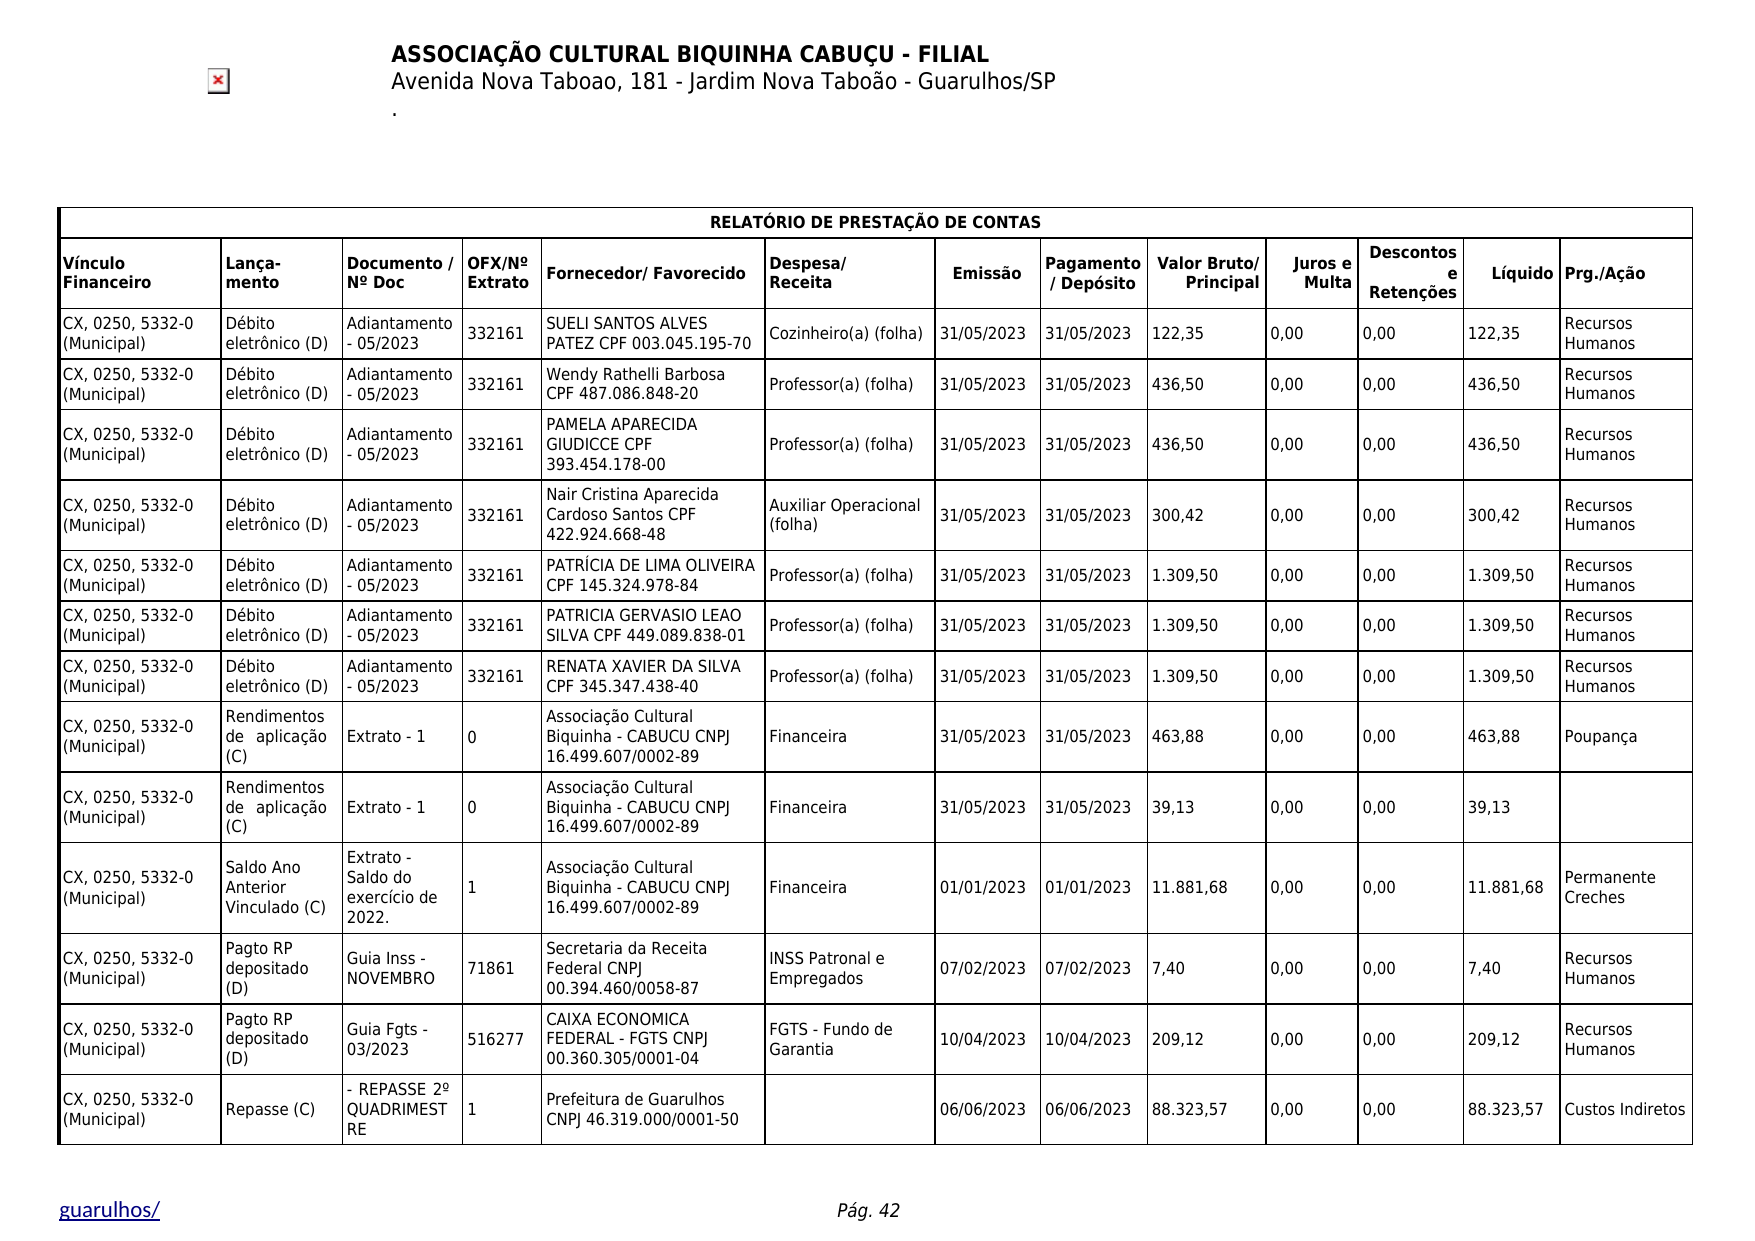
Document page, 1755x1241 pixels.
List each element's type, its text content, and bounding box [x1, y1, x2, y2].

table_cell Financeira [766, 773, 934, 842]
table_cell Emissão [936, 239, 1040, 308]
table_cell Adiantamento - 05/2023 [343, 652, 462, 701]
table_cell 88.323,57 [1148, 1075, 1265, 1143]
table_cell Guia Fgts - 03/2023 [343, 1005, 462, 1073]
table_cell 0,00 [1267, 551, 1357, 600]
table_cell CX, 0250, 5332-0 (Municipal) [61, 1005, 220, 1073]
table_cell Valor Bruto/ Principal [1148, 239, 1265, 308]
table_cell 31/05/2023 [1041, 652, 1147, 701]
table_cell 436,50 [1464, 360, 1559, 408]
table_cell Financeira [766, 702, 934, 771]
table_cell Secretaria da Receita Federal CNPJ 00.394.460/0058-87 [542, 934, 764, 1003]
table_cell Adiantamento - 05/2023 [343, 309, 462, 358]
table_cell CX, 0250, 5332-0 (Municipal) [61, 702, 220, 771]
table_cell 0,00 [1359, 602, 1463, 650]
table_cell 300,42 [1148, 481, 1265, 549]
table_cell 31/05/2023 [1041, 773, 1147, 842]
table_cell 1 [463, 843, 541, 932]
table_cell 7,40 [1464, 934, 1559, 1003]
table_cell 06/06/2023 [1041, 1075, 1147, 1143]
table_cell Recursos Humanos [1561, 481, 1692, 549]
table_cell RENATA XAVIER DA SILVA CPF 345.347.438-40 [542, 652, 764, 701]
table_cell 0,00 [1359, 702, 1463, 771]
table_cell 0,00 [1359, 309, 1463, 358]
table_cell 0,00 [1359, 934, 1463, 1003]
table_cell Financeira [766, 843, 934, 932]
table_cell CX, 0250, 5332-0 (Municipal) [61, 1075, 220, 1143]
table_cell Professor(a) (folha) [766, 652, 934, 701]
table_cell 01/01/2023 [936, 843, 1040, 932]
table_cell Professor(a) (folha) [766, 551, 934, 600]
table_cell 0 [463, 773, 541, 842]
table_cell 0,00 [1267, 602, 1357, 650]
table_cell 463,88 [1464, 702, 1559, 771]
table_cell Poupança [1561, 702, 1692, 771]
table_cell Débito eletrônico (D) [222, 602, 342, 650]
table_cell Débito eletrônico (D) [222, 481, 342, 549]
table_cell 39,13 [1148, 773, 1265, 842]
table_cell 0,00 [1267, 702, 1357, 771]
table_cell 0,00 [1267, 360, 1357, 408]
table_cell Saldo Ano Anterior Vinculado (C) [222, 843, 342, 932]
table_cell 1.309,50 [1464, 551, 1559, 600]
table_cell 07/02/2023 [1041, 934, 1147, 1003]
table_cell Prefeitura de Guarulhos CNPJ 46.319.000/0001-50 [542, 1075, 764, 1143]
table_cell 31/05/2023 [936, 773, 1040, 842]
table_cell Adiantamento - 05/2023 [343, 602, 462, 650]
table_cell 88.323,57 [1464, 1075, 1559, 1143]
table_cell Recursos Humanos [1561, 602, 1692, 650]
table_cell 07/02/2023 [936, 934, 1040, 1003]
table_cell Professor(a) (folha) [766, 360, 934, 408]
table_cell PAMELA APARECIDA GIUDICCE CPF 393.454.178-00 [542, 410, 764, 479]
table_cell CX, 0250, 5332-0 (Municipal) [61, 934, 220, 1003]
table_cell 31/05/2023 [936, 652, 1040, 701]
table_cell 0,00 [1267, 773, 1357, 842]
table_cell 209,12 [1148, 1005, 1265, 1073]
table_cell Rendimentos de aplicação (C) [222, 773, 342, 842]
table_cell Wendy Rathelli Barbosa CPF 487.086.848-20 [542, 360, 764, 408]
table_cell 0,00 [1267, 309, 1357, 358]
table_cell Fornecedor/ Favorecido [542, 239, 764, 308]
table_cell 0,00 [1267, 652, 1357, 701]
table_cell 463,88 [1148, 702, 1265, 771]
table_cell Adiantamento - 05/2023 [343, 360, 462, 408]
table_cell 0 [463, 702, 541, 771]
table_cell CX, 0250, 5332-0 (Municipal) [61, 551, 220, 600]
table_cell 122,35 [1148, 309, 1265, 358]
table_cell 332161 [463, 410, 541, 479]
table_cell Débito eletrônico (D) [222, 652, 342, 701]
table_cell Juros e Multa [1267, 239, 1357, 308]
table_cell 1.309,50 [1148, 551, 1265, 600]
table_cell 436,50 [1148, 360, 1265, 408]
table_cell Extrato - Saldo do exercício de 2022. [343, 843, 462, 932]
table_cell 31/05/2023 [1041, 309, 1147, 358]
table_cell 06/06/2023 [936, 1075, 1040, 1143]
table_cell 0,00 [1267, 1075, 1357, 1143]
table_cell 0,00 [1267, 934, 1357, 1003]
table_cell Lança- mento [222, 239, 342, 308]
table_cell 300,42 [1464, 481, 1559, 549]
table_cell Recursos Humanos [1561, 1005, 1692, 1073]
table_cell CX, 0250, 5332-0 (Municipal) [61, 481, 220, 549]
table_cell Associação Cultural Biquinha - CABUCU CNPJ 16.499.607/0002-89 [542, 843, 764, 932]
table_cell PATRICIA GERVASIO LEAO SILVA CPF 449.089.838-01 [542, 602, 764, 650]
table_cell Débito eletrônico (D) [222, 360, 342, 408]
table_cell Descontos e Retenções [1359, 239, 1463, 308]
table_cell Professor(a) (folha) [766, 602, 934, 650]
table_cell 436,50 [1148, 410, 1265, 479]
table_cell 31/05/2023 [1041, 551, 1147, 600]
table_cell Documento / Nº Doc [343, 239, 462, 308]
table_cell 0,00 [1267, 410, 1357, 479]
table_cell Recursos Humanos [1561, 652, 1692, 701]
table_cell Débito eletrônico (D) [222, 309, 342, 358]
table_cell Vínculo Financeiro [61, 239, 220, 308]
table_cell 0,00 [1359, 1075, 1463, 1143]
table_cell 209,12 [1464, 1005, 1559, 1073]
table_cell 1.309,50 [1464, 602, 1559, 650]
table_cell Auxiliar Operacional (folha) [766, 481, 934, 549]
table_cell Cozinheiro(a) (folha) [766, 309, 934, 358]
table_header RELATÓRIO DE PRESTAÇÃO DE CONTAS [61, 208, 1692, 237]
table_cell SUELI SANTOS ALVES PATEZ CPF 003.045.195-70 [542, 309, 764, 358]
table_cell Guia Inss - NOVEMBRO [343, 934, 462, 1003]
table_cell 1.309,50 [1464, 652, 1559, 701]
table_cell 11.881,68 [1148, 843, 1265, 932]
table_cell 01/01/2023 [1041, 843, 1147, 932]
table_cell CX, 0250, 5332-0 (Municipal) [61, 843, 220, 932]
table_cell Associação Cultural Biquinha - CABUCU CNPJ 16.499.607/0002-89 [542, 702, 764, 771]
table_cell 31/05/2023 [936, 602, 1040, 650]
table_cell Associação Cultural Biquinha - CABUCU CNPJ 16.499.607/0002-89 [542, 773, 764, 842]
table_cell 122,35 [1464, 309, 1559, 358]
table_cell Despesa/ Receita [766, 239, 934, 308]
table_cell Rendimentos de aplicação (C) [222, 702, 342, 771]
table_cell 31/05/2023 [936, 702, 1040, 771]
table_cell Débito eletrônico (D) [222, 410, 342, 479]
table_cell 31/05/2023 [936, 551, 1040, 600]
table_cell Permanente Creches [1561, 843, 1692, 932]
table_cell 332161 [463, 309, 541, 358]
table_cell 0,00 [1359, 773, 1463, 842]
table_cell 0,00 [1267, 1005, 1357, 1073]
table_cell PATRÍCIA DE LIMA OLIVEIRA CPF 145.324.978-84 [542, 551, 764, 600]
table_cell 0,00 [1267, 481, 1357, 549]
table_cell 0,00 [1359, 410, 1463, 479]
table_cell Recursos Humanos [1561, 551, 1692, 600]
table_cell 0,00 [1359, 1005, 1463, 1073]
table_cell 332161 [463, 551, 541, 600]
table_cell INSS Patronal e Empregados [766, 934, 934, 1003]
table_cell OFX/Nº Extrato [463, 239, 541, 308]
table_cell CX, 0250, 5332-0 (Municipal) [61, 602, 220, 650]
table_cell 31/05/2023 [1041, 360, 1147, 408]
table_cell 0,00 [1359, 652, 1463, 701]
table_cell Débito eletrônico (D) [222, 551, 342, 600]
table_cell Líquido [1464, 239, 1559, 308]
table_cell 31/05/2023 [1041, 410, 1147, 479]
table_cell 516277 [463, 1005, 541, 1073]
table_cell Recursos Humanos [1561, 309, 1692, 358]
table_cell CX, 0250, 5332-0 (Municipal) [61, 309, 220, 358]
table_cell 31/05/2023 [1041, 602, 1147, 650]
table_cell Adiantamento - 05/2023 [343, 551, 462, 600]
table_cell CX, 0250, 5332-0 (Municipal) [61, 360, 220, 408]
table_cell 332161 [463, 602, 541, 650]
table_cell 31/05/2023 [936, 360, 1040, 408]
table_cell 31/05/2023 [936, 410, 1040, 479]
table_cell 436,50 [1464, 410, 1559, 479]
table_cell Pagto RP depositado (D) [222, 1005, 342, 1073]
table_cell Recursos Humanos [1561, 360, 1692, 408]
table_cell 1.309,50 [1148, 602, 1265, 650]
table_cell 10/04/2023 [1041, 1005, 1147, 1073]
table_cell 332161 [463, 652, 541, 701]
table_cell 0,00 [1359, 843, 1463, 932]
table_cell 332161 [463, 360, 541, 408]
table_cell 71861 [463, 934, 541, 1003]
table_cell Prg./Ação [1561, 239, 1692, 308]
table_cell 10/04/2023 [936, 1005, 1040, 1073]
table_cell 1.309,50 [1148, 652, 1265, 701]
table_cell 11.881,68 [1464, 843, 1559, 932]
table_cell 31/05/2023 [1041, 702, 1147, 771]
table_cell 332161 [463, 481, 541, 549]
table_cell 7,40 [1148, 934, 1265, 1003]
table_cell Pagamento / Depósito [1041, 239, 1147, 308]
table_cell 39,13 [1464, 773, 1559, 842]
table_cell 0,00 [1359, 360, 1463, 408]
table_cell 31/05/2023 [936, 309, 1040, 358]
table_cell Professor(a) (folha) [766, 410, 934, 479]
table_cell Repasse (C) [222, 1075, 342, 1143]
table_cell [766, 1075, 934, 1143]
table_cell CAIXA ECONOMICA FEDERAL - FGTS CNPJ 00.360.305/0001-04 [542, 1005, 764, 1073]
table_cell CX, 0250, 5332-0 (Municipal) [61, 773, 220, 842]
table_cell 0,00 [1267, 843, 1357, 932]
table_cell CX, 0250, 5332-0 (Municipal) [61, 410, 220, 479]
table_cell Pagto RP depositado (D) [222, 934, 342, 1003]
table_cell Extrato - 1 [343, 702, 462, 771]
table_cell [1561, 773, 1692, 842]
table_cell 0,00 [1359, 551, 1463, 600]
table_cell 31/05/2023 [936, 481, 1040, 549]
table_cell Recursos Humanos [1561, 410, 1692, 479]
table_cell Custos Indiretos [1561, 1075, 1692, 1143]
table_cell Nair Cristina Aparecida Cardoso Santos CPF 422.924.668-48 [542, 481, 764, 549]
table_cell CX, 0250, 5332-0 (Municipal) [61, 652, 220, 701]
table_cell - REPASSE 2º QUADRIMEST RE [343, 1075, 462, 1143]
table_cell 0,00 [1359, 481, 1463, 549]
table_cell 31/05/2023 [1041, 481, 1147, 549]
table_cell Extrato - 1 [343, 773, 462, 842]
table_cell FGTS - Fundo de Garantia [766, 1005, 934, 1073]
table_cell Adiantamento - 05/2023 [343, 410, 462, 479]
table_cell Adiantamento - 05/2023 [343, 481, 462, 549]
table_cell 1 [463, 1075, 541, 1143]
table_cell Recursos Humanos [1561, 934, 1692, 1003]
